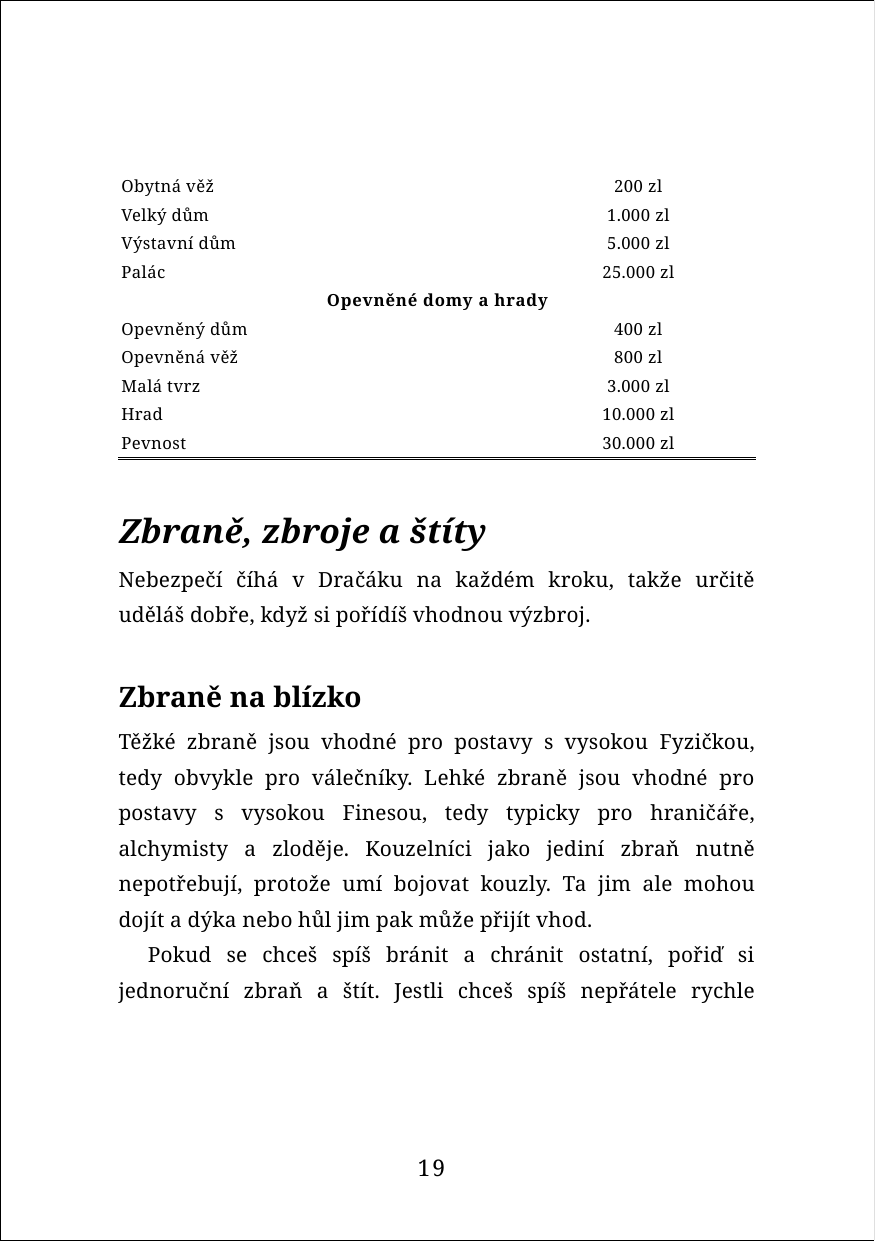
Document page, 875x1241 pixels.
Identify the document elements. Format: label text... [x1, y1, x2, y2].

table_cell Malá tvrz [118, 372, 520, 400]
table_cell 3.000 zl [520, 372, 756, 400]
table_cell 5.000 zl [520, 229, 756, 257]
table_cell 25.000 zl [520, 258, 756, 286]
table_cell Hrad [118, 400, 520, 429]
table_cell 1.000 zl [520, 200, 756, 229]
table_cell 10.000 zl [520, 400, 756, 429]
subtitle Zbraně na blízko [118, 677, 756, 716]
table_cell Obytná věž [118, 172, 520, 200]
table_cell 400 zl [520, 315, 756, 343]
text Těžké zbraně jsou vhodné pro postavy s vysokou Fyzičkou, tedy obvykle pro válečníky. Lehké zbraně jsou vhodné pro postavy s vysokou Finesou, tedy typicky pro hraničáře, alchymisty a zloděje. Kouzelníci jako jediní zbraň nutně nepotřebují, protože umí bojovat kouzly. Ta jim ale mohou dojít a dýka nebo hůl jim pak může přijít vhod. Pokud se chceš spíš bránit a chránit ostatní, pořiď si jednoruční zbraň a štít. Jestli chceš spíš nepřátele rychle [118, 727, 756, 1004]
table_cell Pevnost [118, 429, 520, 457]
table_cell Opevněné domy a hrady [118, 286, 756, 314]
table_cell Velký dům [118, 200, 520, 229]
text Nebezpečí číhá v Dračáku na každém kroku, takže určitě uděláš dobře, když si pořídíš vhodnou výzbroj. [118, 565, 756, 629]
table_cell Opevněný dům [118, 315, 520, 343]
subtitle Zbraně, zbroje a štíty [118, 508, 756, 553]
table_cell 200 zl [520, 172, 756, 200]
table_cell 30.000 zl [520, 429, 756, 457]
table_cell 800 zl [520, 343, 756, 372]
table_cell Opevněná věž [118, 343, 520, 372]
table_cell Výstavní dům [118, 229, 520, 257]
table_cell Palác [118, 258, 520, 286]
